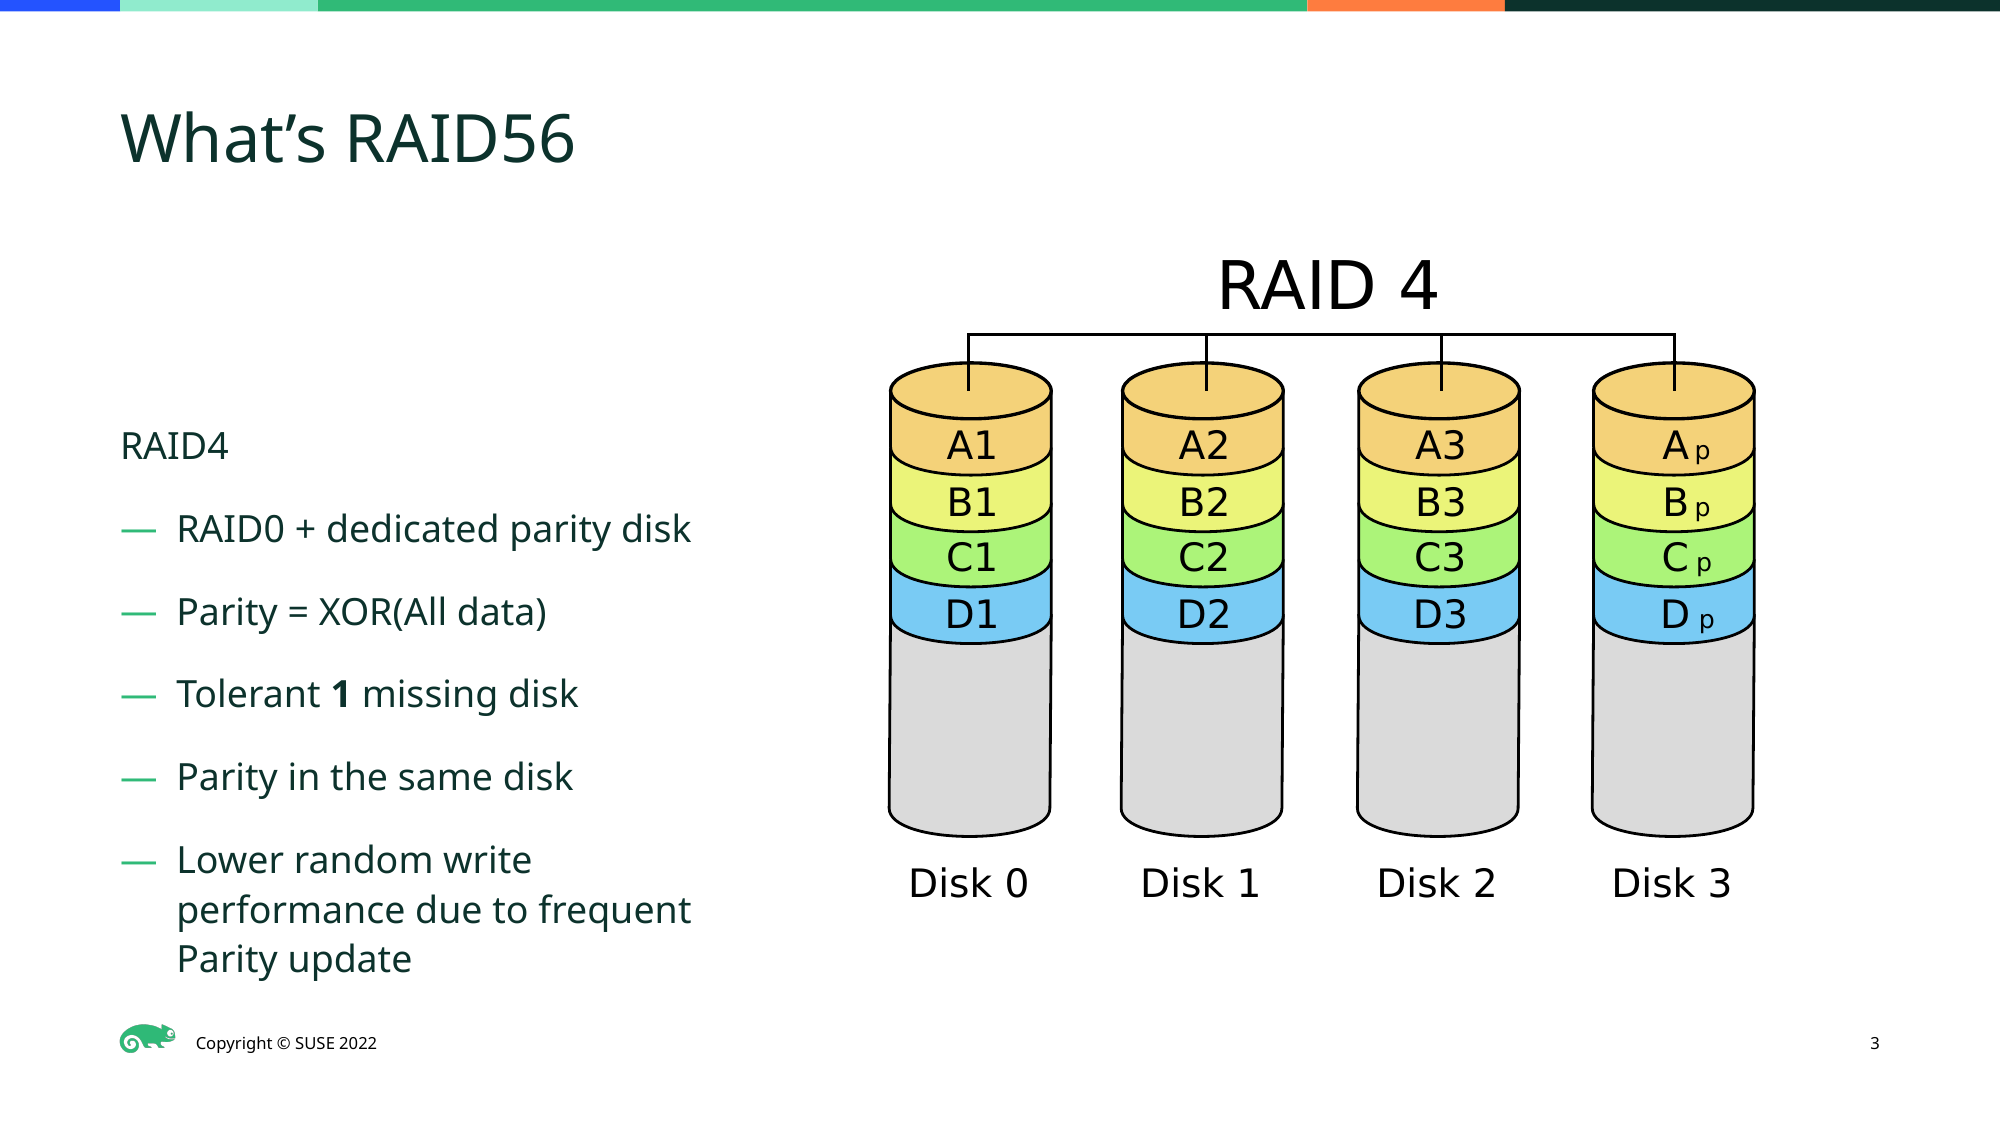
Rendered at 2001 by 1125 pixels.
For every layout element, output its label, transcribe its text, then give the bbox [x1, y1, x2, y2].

title What’s RAID56 [120, 103, 1880, 179]
list RAID4 RAID0 + dedicated parity disk Parity = XOR(All data) Tolerant 1 missing disk Parity in the same disk Lower random write performance due to frequent Parity update [120, 417, 768, 863]
picture [109, 1014, 186, 1059]
picture [856, 236, 1802, 937]
slide_number [1832, 1032, 1880, 1053]
